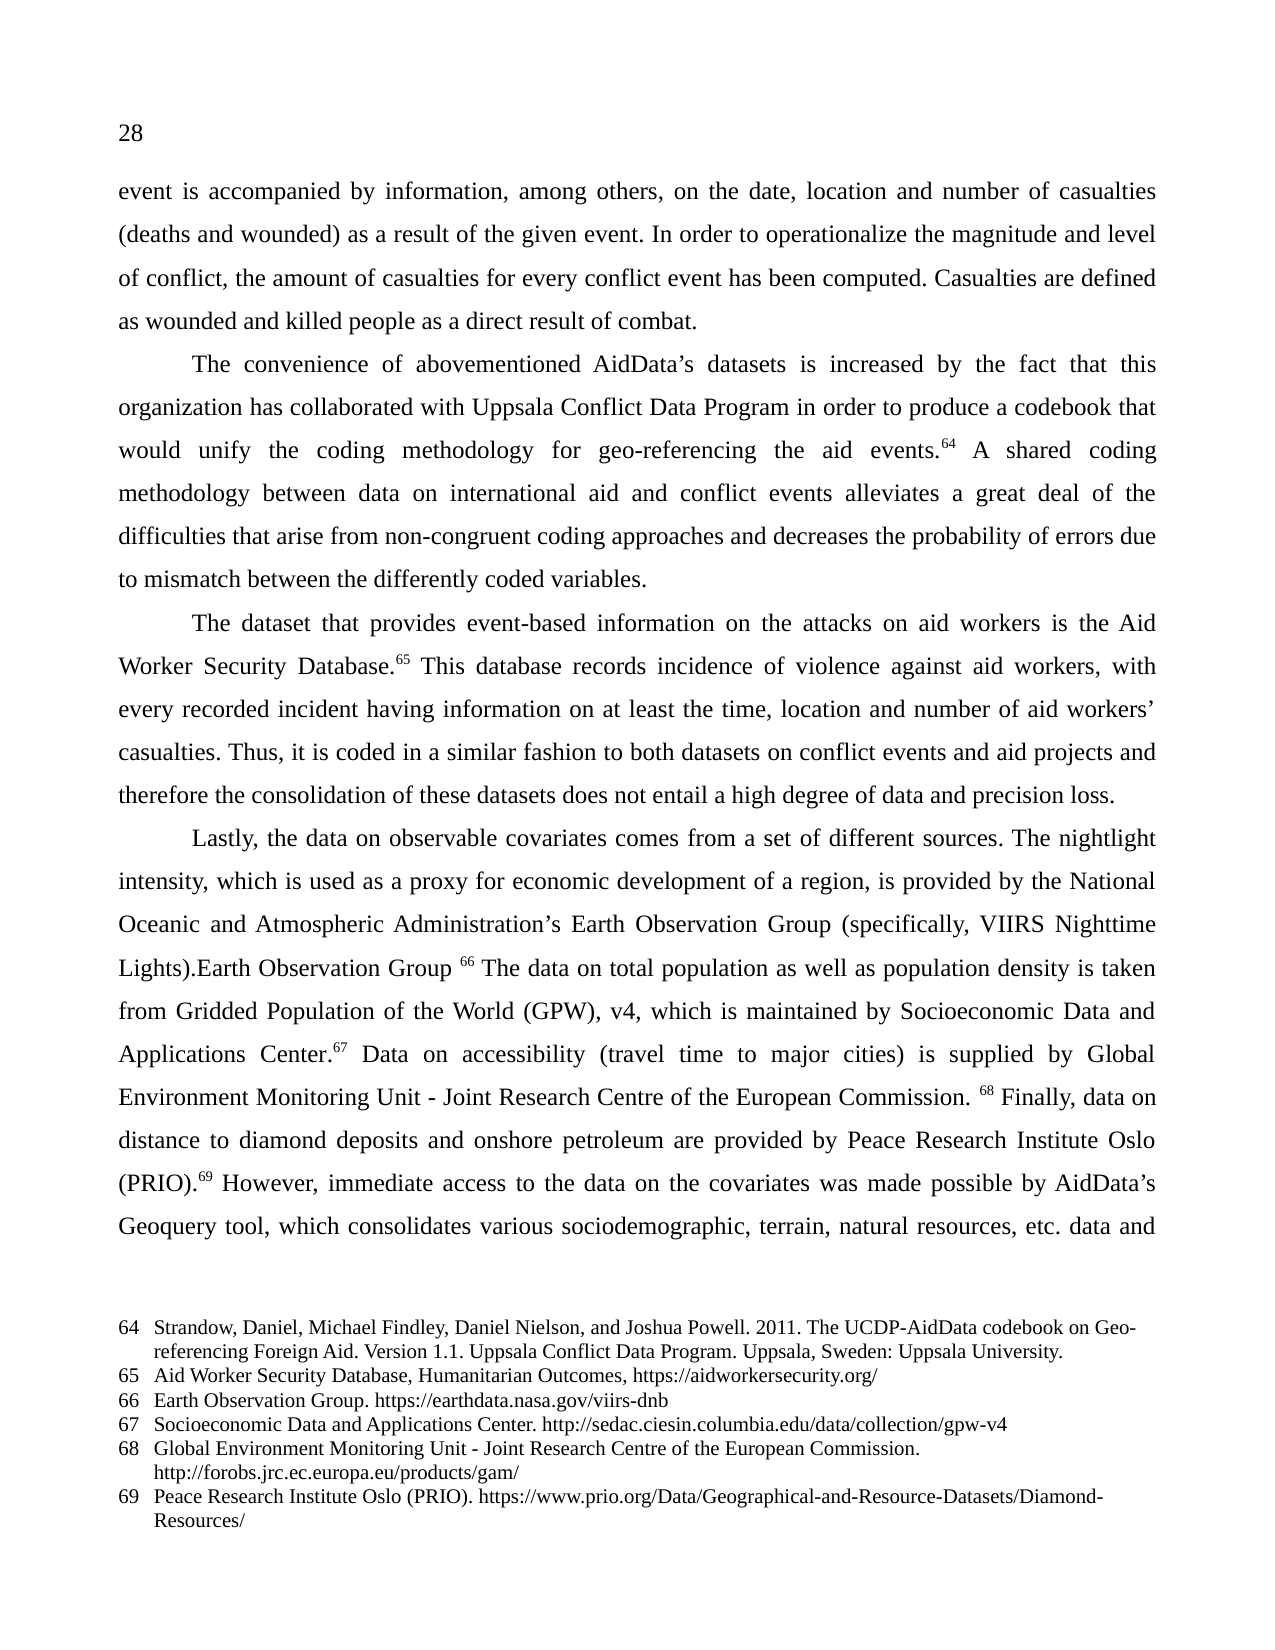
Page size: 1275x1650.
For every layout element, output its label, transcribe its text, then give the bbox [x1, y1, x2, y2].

text Strandow, Daniel, Michael Findley, Daniel Nielson, and Joshua Powell. 2011. The UCDP-AidData codebook on Geo-referencing Foreign Aid. Version 1.1. Uppsala Conflict Data Program. Uppsala, Sweden: Uppsala University. [118, 1315, 1157, 1363]
text Socioeconomic Data and Applications Center. http://sedac.ciesin.columbia.edu/data/collection/gpw-v4 [118, 1412, 1157, 1436]
text The dataset that provides event-based information on the attacks on aid workers is the Aid Worker Security Database. This database records incidence of violence against aid workers, with every recorded incident having information on at least the time, location and number of aid workers’ casualties. Thus, it is coded in a similar fashion to both datasets on conflict events and aid projects and therefore the consolidation of these datasets does not entail a high degree of data and precision loss. [118, 608, 1157, 809]
text Global Environment Monitoring Unit - Joint Research Centre of the European Commission. http://forobs.jrc.ec.europa.eu/products/gam/ [118, 1436, 1157, 1484]
text event is accompanied by information, among others, on the date, location and number of casualties (deaths and wounded) as a result of the given event. In order to operationalize the magnitude and level of conflict, the amount of casualties for every conflict event has been computed. Casualties are defined as wounded and killed people as a direct result of combat. [118, 176, 1157, 334]
text Lastly, the data on observable covariates comes from a set of different sources. The nightlight intensity, which is used as a proxy for economic development of a region, is provided by the National Oceanic and Atmospheric Administration’s Earth Observation Group (specifically, VIIRS Nighttime Lights).Earth Observation Group The data on total population as well as population density is taken from Gridded Population of the World (GPW), v4, which is maintained by Socioeconomic Data and Applications Center. Data on accessibility (travel time to major cities) is supplied by Global Environment Monitoring Unit - Joint Research Centre of the European Commission. Finally, data on distance to diamond deposits and onshore petroleum are provided by Peace Research Institute Oslo (PRIO). However, immediate access to the data on the covariates was made possible by AidData’s Geoquery tool, which consolidates various sociodemographic, terrain, natural resources, etc. data and [118, 823, 1157, 1240]
text Peace Research Institute Oslo (PRIO). https://www.prio.org/Data/Geographical-and-Resource-Datasets/Diamond-Resources/ [118, 1484, 1157, 1532]
text The convenience of abovementioned AidData’s datasets is increased by the fact that this organization has collaborated with Uppsala Conflict Data Program in order to produce a codebook that would unify the coding methodology for geo-referencing the aid events. A shared coding methodology between data on international aid and conflict events alleviates a great deal of the difficulties that arise from non-congruent coding approaches and decreases the probability of errors due to mismatch between the differently coded variables. [118, 349, 1157, 593]
text Earth Observation Group. https://earthdata.nasa.gov/viirs-dnb [118, 1387, 1157, 1412]
text Aid Worker Security Database, Humanitarian Outcomes, https://aidworkersecurity.org/ [118, 1363, 1157, 1387]
